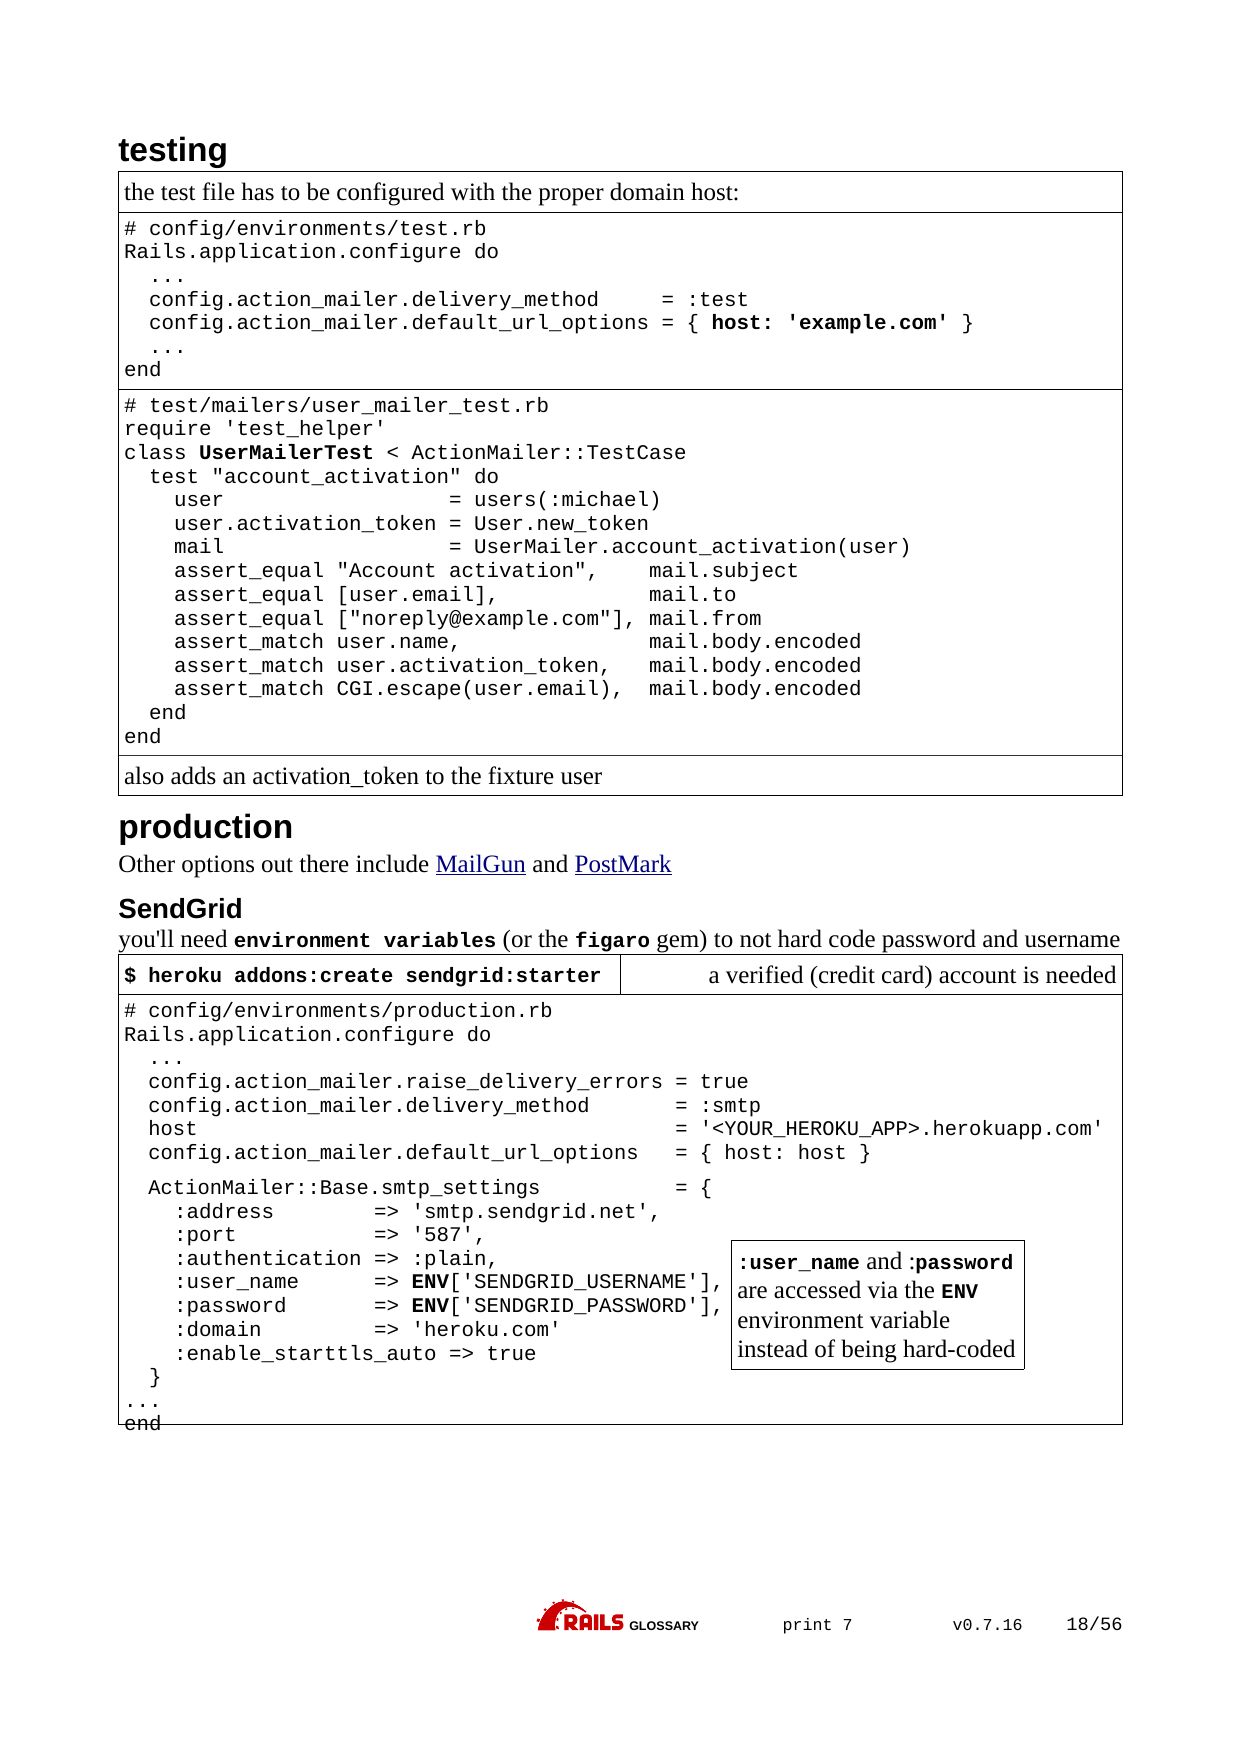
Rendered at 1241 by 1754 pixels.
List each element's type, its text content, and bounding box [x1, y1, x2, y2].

table_cell :user_name and :password are accessed via the ENV environment variable instead of being hard-coded [732, 1241, 1024, 1368]
table_header the test file has to be configured with the proper domain host: [119, 172, 1122, 212]
table_header $ heroku addons:create sendgrid:starter [119, 955, 620, 994]
table_cell also adds an activation_token to the fixture user [119, 756, 1122, 795]
subtitle production [118, 807, 1122, 846]
text Other options out there include MailGun and PostMark [118, 849, 1122, 878]
table_cell # test/mailers/user_mailer_test.rb require 'test_helper' class UserMailerTest < ActionMailer::TestCase test "account_activation" do user = users(:michael) user.activation_token = User.new_token mail = UserMailer.account_activation(user) assert_equal "Account activation", mail.subject assert_equal [user.email], mail.to assert_equal ["noreply@example.com"], mail.from assert_match user.name, mail.body.encoded assert_match user.activation_token, mail.body.encoded assert_match CGI.escape(user.email), mail.body.encoded end end [119, 390, 1122, 755]
table_cell # config/environments/test.rb Rails.application.configure do ... config.action_mailer.delivery_method = :test config.action_mailer.default_url_options = { host: 'example.com' } ... end [119, 213, 1122, 389]
subtitle SendGrid [118, 892, 1122, 924]
subtitle testing [118, 130, 1122, 168]
table_cell [1024, 1171, 1122, 1424]
text you'll need environment variables (or the figaro gem) to not hard code password and username [118, 924, 1122, 954]
table_cell [731, 1370, 1024, 1424]
table_cell ActionMailer::Base.smtp_settings = { :address => 'smtp.sendgrid.net', :port => '587', :authentication => :plain, :user_name => ENV['SENDGRID_USERNAME'], :password => ENV['SENDGRID_PASSWORD'], :domain => 'heroku.com' :enable_starttls_auto => true } ... end [119, 1171, 731, 1424]
table_cell [731, 1171, 1024, 1240]
table_cell # config/environments/production.rb Rails.application.configure do ... config.action_mailer.raise_delivery_errors = true config.action_mailer.delivery_method = :smtp host = '<YOUR_HEROKU_APP>.herokuapp.com' config.action_mailer.default_url_options = { host: host } [119, 995, 1122, 1171]
table_header a verified (credit card) account is needed [621, 955, 1122, 994]
